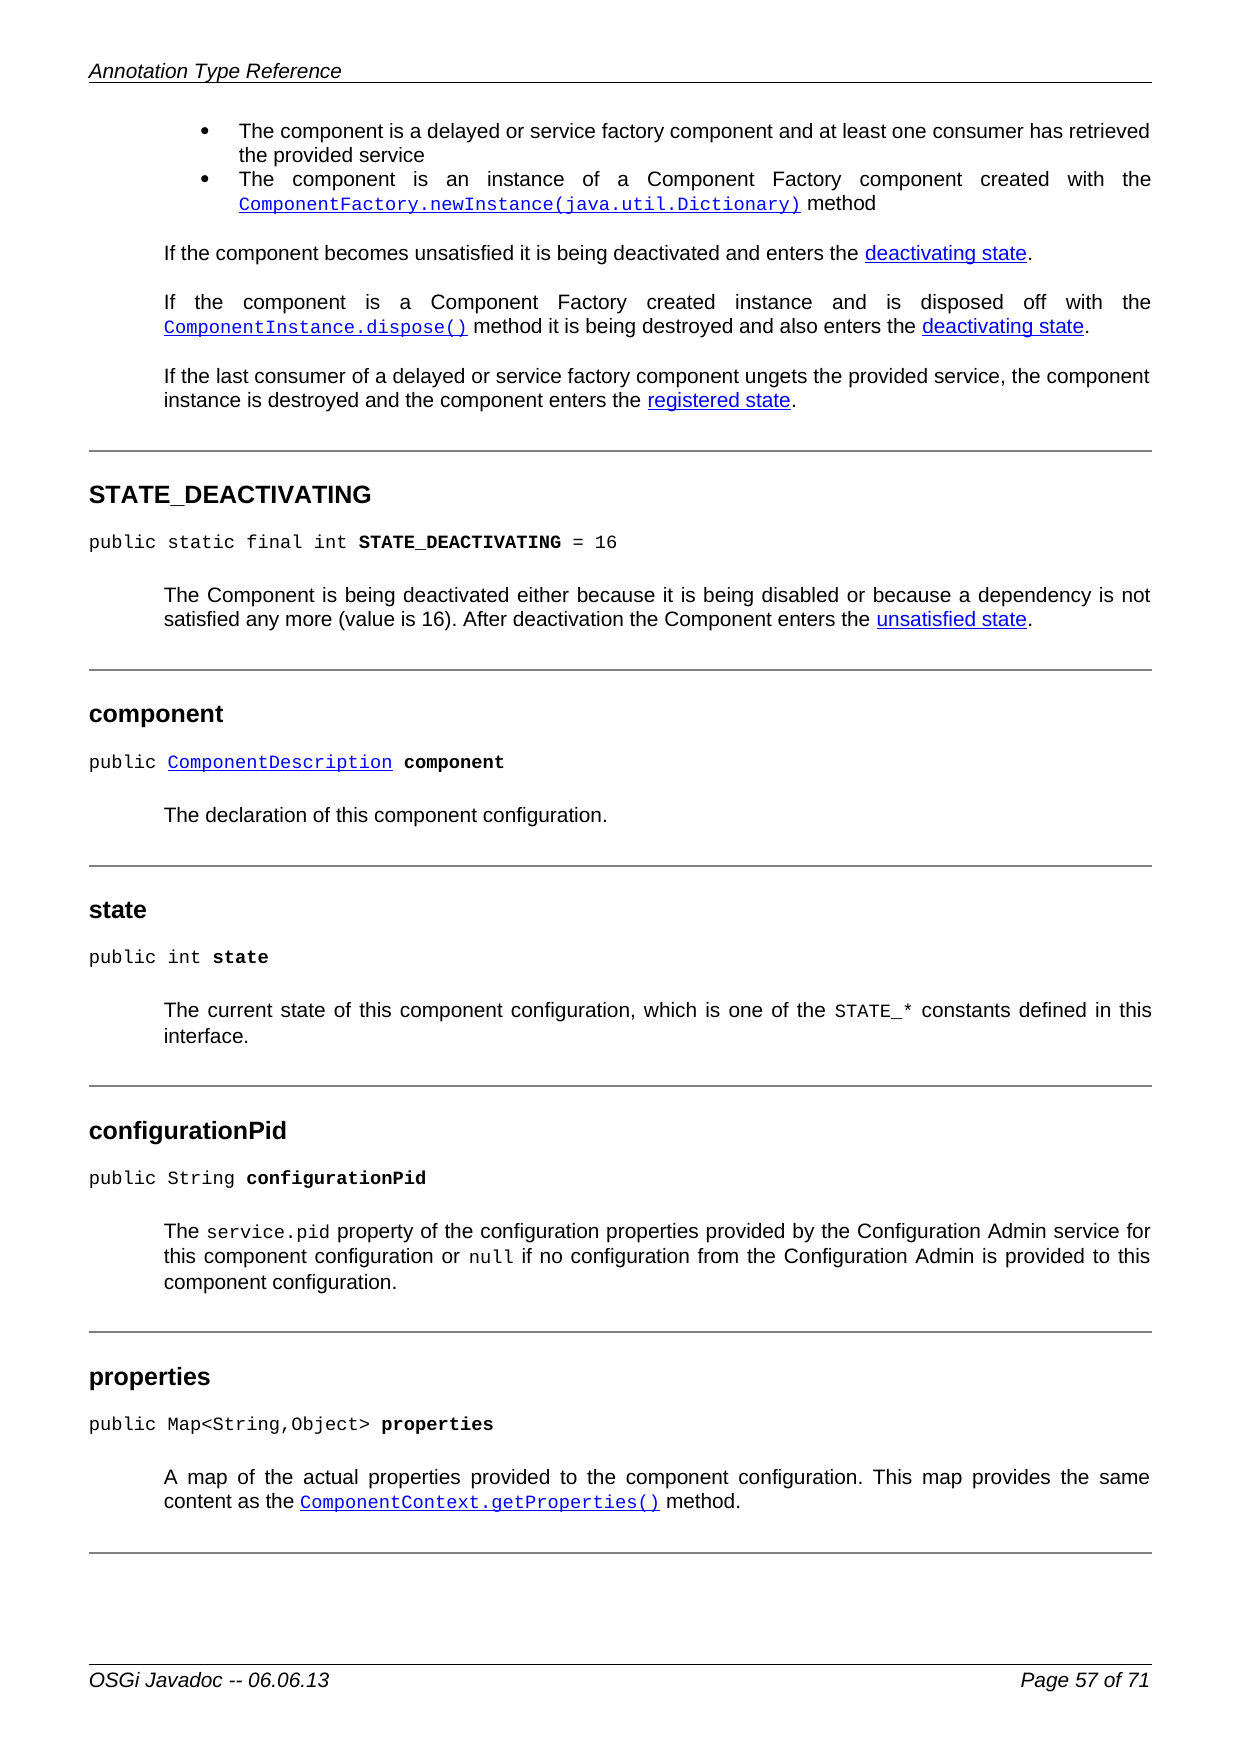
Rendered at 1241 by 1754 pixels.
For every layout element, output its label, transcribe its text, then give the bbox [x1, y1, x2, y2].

text public String configurationPid [88, 1169, 1152, 1190]
text public ComponentDescription component [88, 752, 1152, 774]
text public static final int STATE_DEACTIVATING = 16 [88, 533, 1152, 554]
text The Component is being deactivated either because it is being disabled or because a dependency is not satisfied any more (value is 16). After deactivation the Component enters the unsatisfied state. [163, 583, 1152, 631]
subtitle properties [88, 1362, 1152, 1390]
text The service.pid property of the configuration properties provided by the Configuration Admin service for this component configuration or null if no configuration from the Configuration Admin is provided to this component configuration. [163, 1219, 1152, 1293]
text A map of the actual properties provided to the component configuration. This map provides the same content as the ComponentContext.getProperties() method. [163, 1465, 1152, 1514]
subtitle component [88, 699, 1152, 728]
subtitle state [88, 895, 1152, 924]
text If the component is a Component Factory created instance and is disposed off with the ComponentInstance.dispose() method it is being destroyed and also enters the deactivating state. [163, 290, 1152, 339]
subtitle STATE_DEACTIVATING [88, 480, 1152, 509]
text public Map<String,Object> properties [88, 1414, 1152, 1436]
text If the last consumer of a delayed or service factory component ungets the provided service, the component instance is destroyed and the component enters the registered state. [163, 364, 1152, 412]
text The declaration of this component configuration. [163, 803, 1152, 827]
list The component is an instance of a Component Factory component created with the ComponentFactory.newInstance(java.util.Dictionary) method [201, 166, 1152, 216]
list The component is a delayed or service factory component and at least one consumer has retrieved the provided service [201, 118, 1152, 166]
text public int state [88, 948, 1152, 969]
text The current state of this component configuration, which is one of the STATE_* constants defined in this interface. [163, 998, 1152, 1047]
subtitle configurationPid [88, 1116, 1152, 1144]
text If the component becomes unsatisfied it is being deactivated and enters the deactivating state. [163, 241, 1152, 265]
